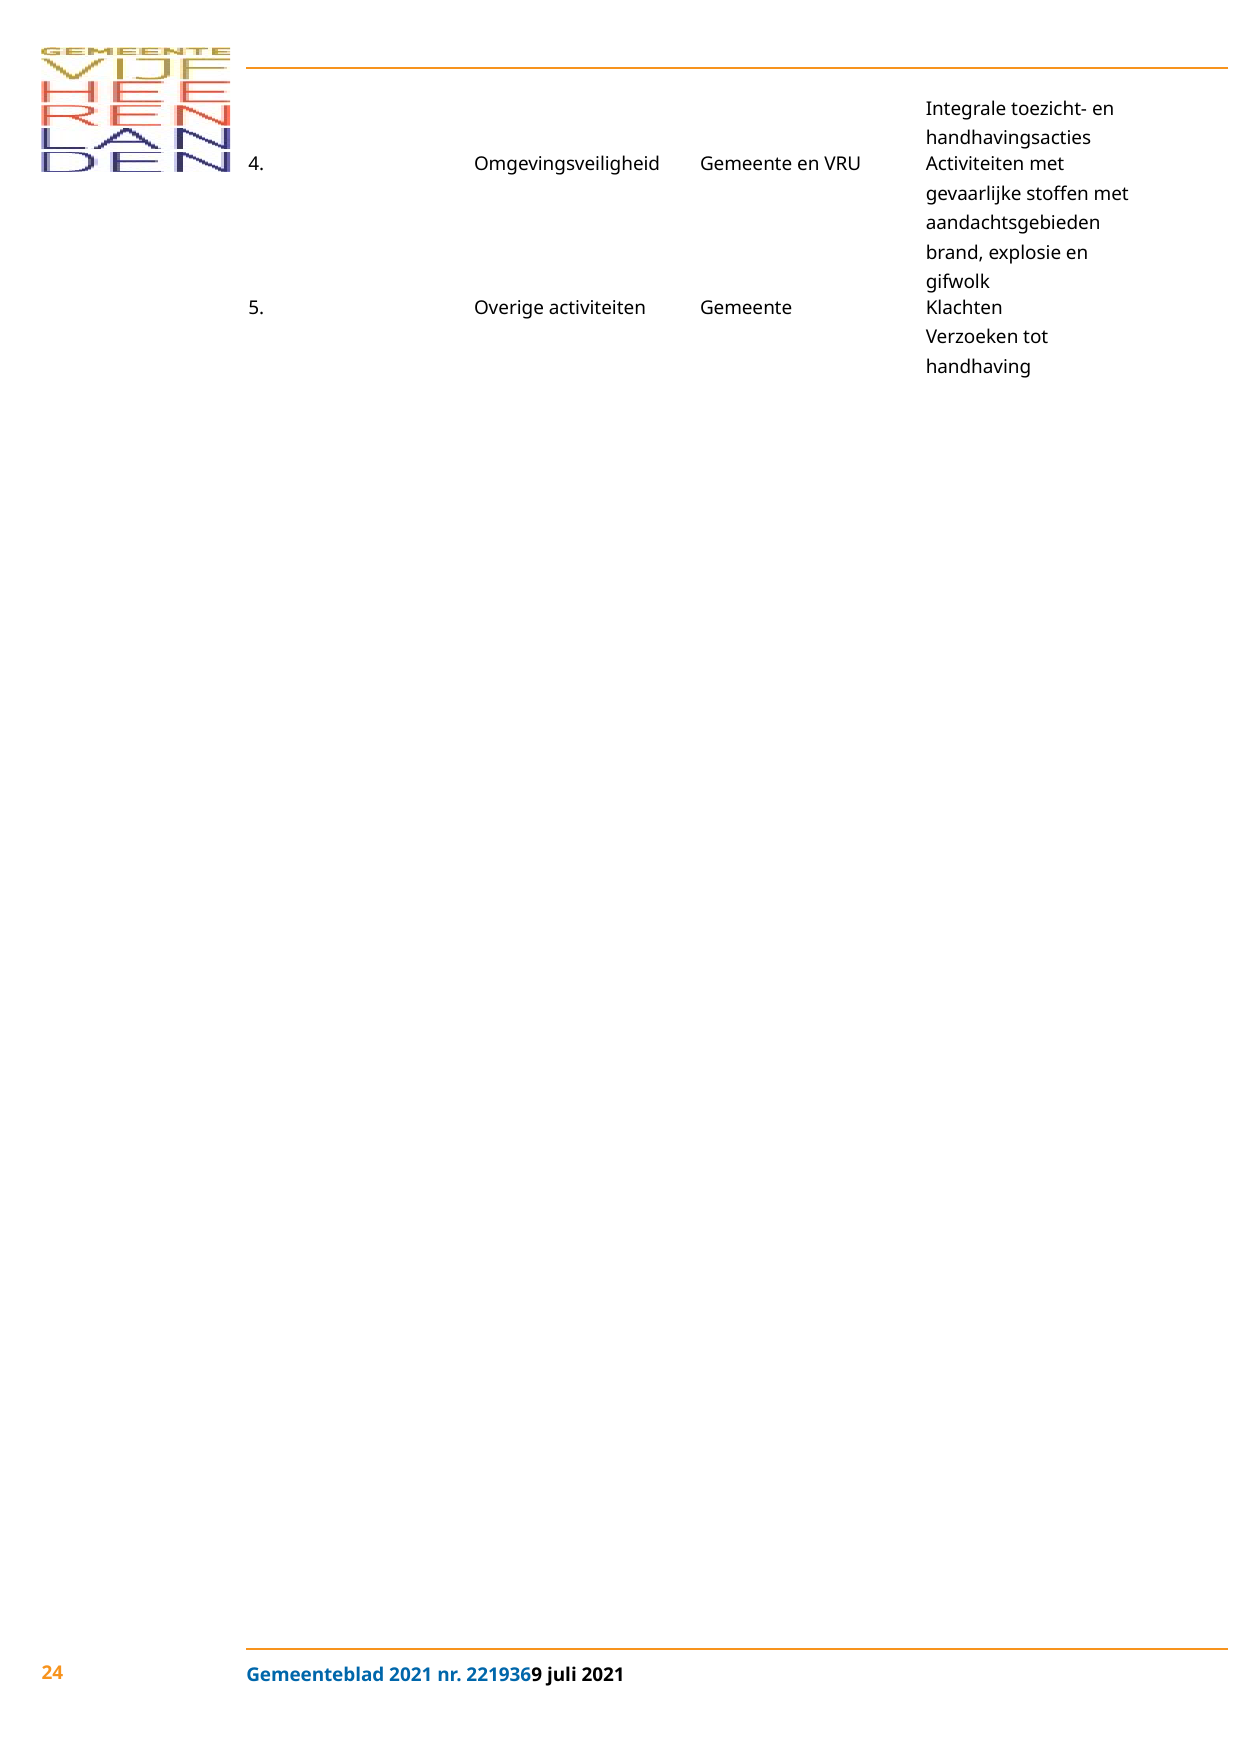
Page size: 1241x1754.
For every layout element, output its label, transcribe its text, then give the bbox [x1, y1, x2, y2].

table_cell Integrale toezicht- en handhavingsacties [926, 95, 1152, 150]
table_cell Gemeente [700, 294, 926, 379]
table_cell Overige activiteiten [474, 294, 700, 379]
table_cell 4. [248, 150, 474, 294]
table_cell [700, 95, 926, 150]
table_cell Klachten Verzoeken tot handhaving [926, 294, 1152, 379]
table_cell [248, 95, 474, 150]
table_cell Omgevingsveiligheid [474, 150, 700, 294]
table_cell 5. [248, 294, 474, 379]
table_cell Activiteiten met gevaarlijke stoffen met aandachtsgebieden brand, explosie en gifwolk [926, 150, 1152, 294]
table_cell Gemeente en VRU [700, 150, 926, 294]
table_cell [474, 95, 700, 150]
picture [41, 47, 231, 172]
